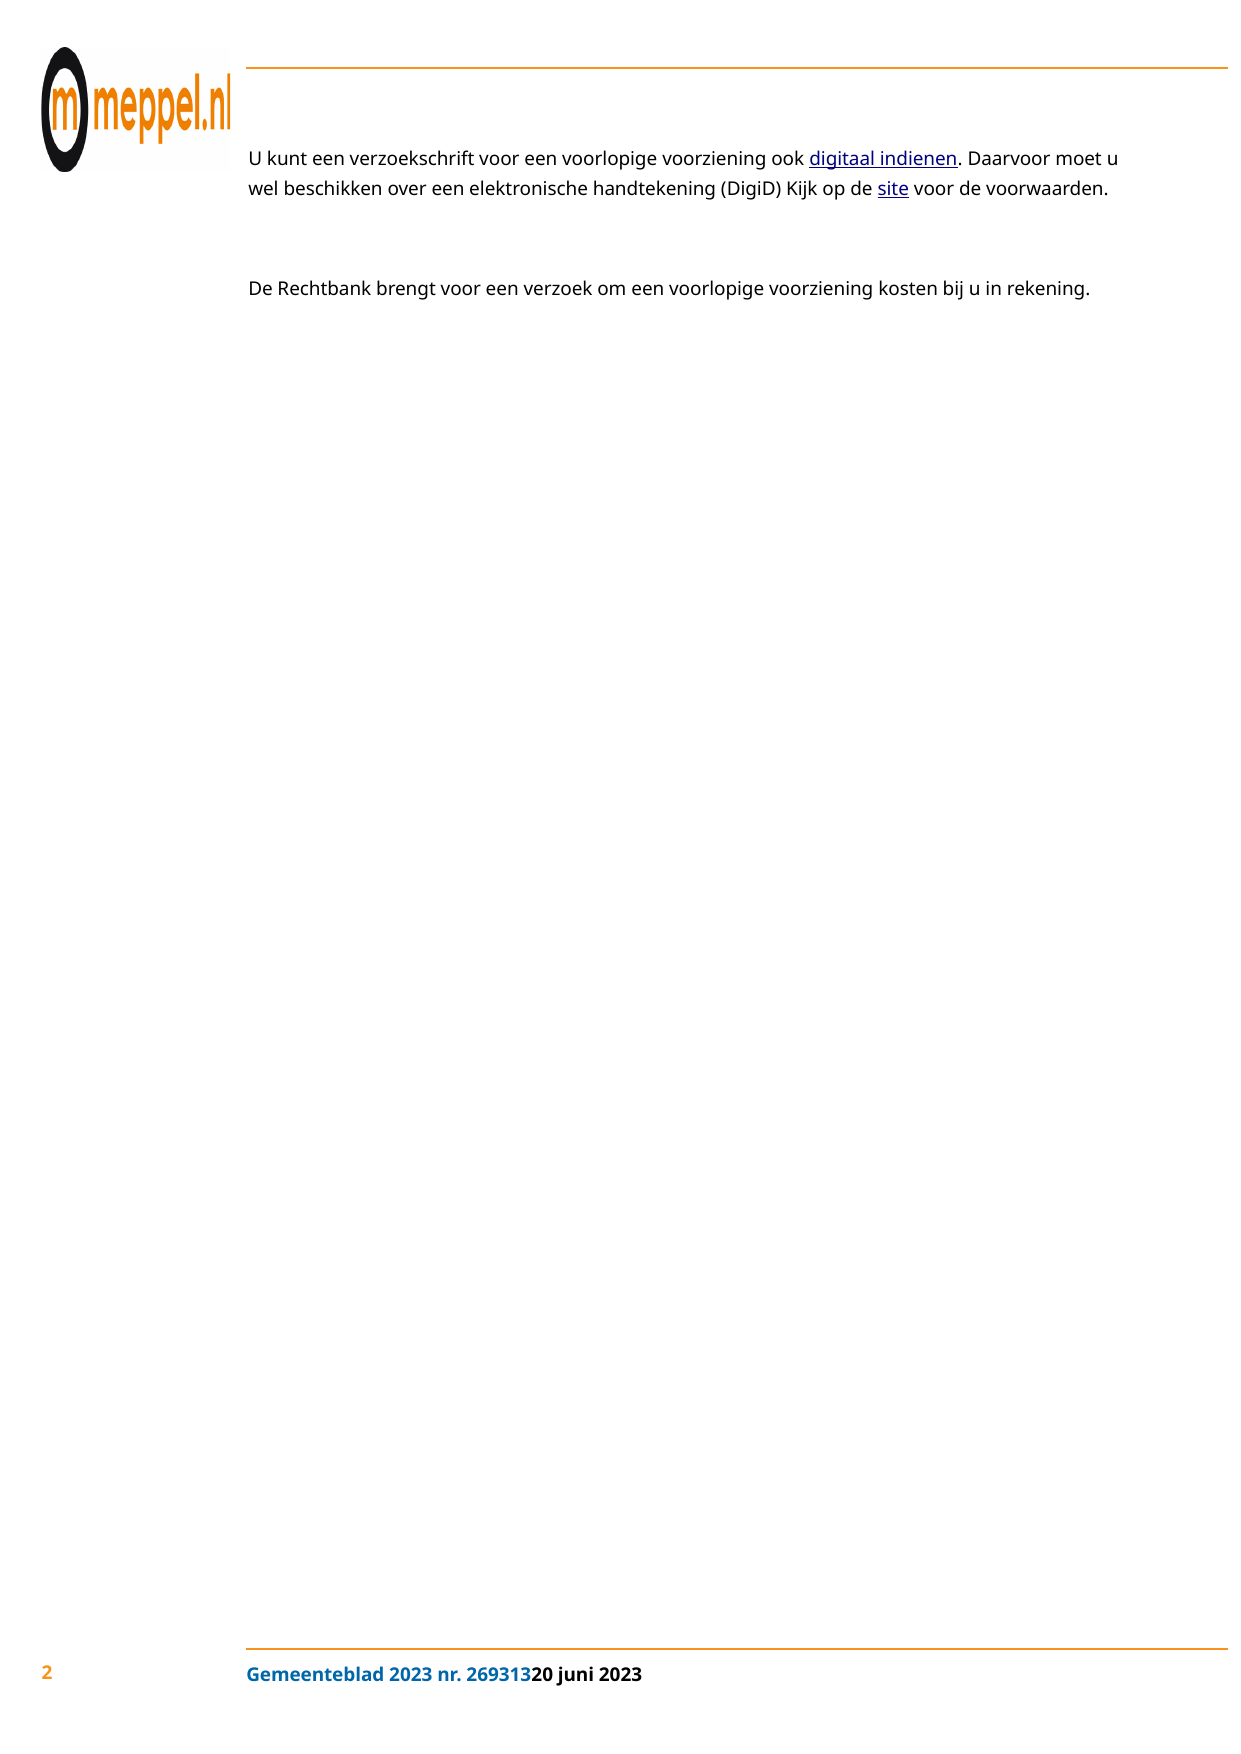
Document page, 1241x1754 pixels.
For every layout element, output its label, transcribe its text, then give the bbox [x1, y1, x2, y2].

text U kunt een verzoekschrift voor een voorlopige voorziening ook digitaal indienen. Daarvoor moet u wel beschikken over een elektronische handtekening (DigiD) Kijk op de site voor de voorwaarden. [248, 145, 1152, 201]
picture [41, 47, 231, 172]
text De Rechtbank brengt voor een verzoek om een voorlopige voorziening kosten bij u in rekening. [248, 276, 1152, 301]
